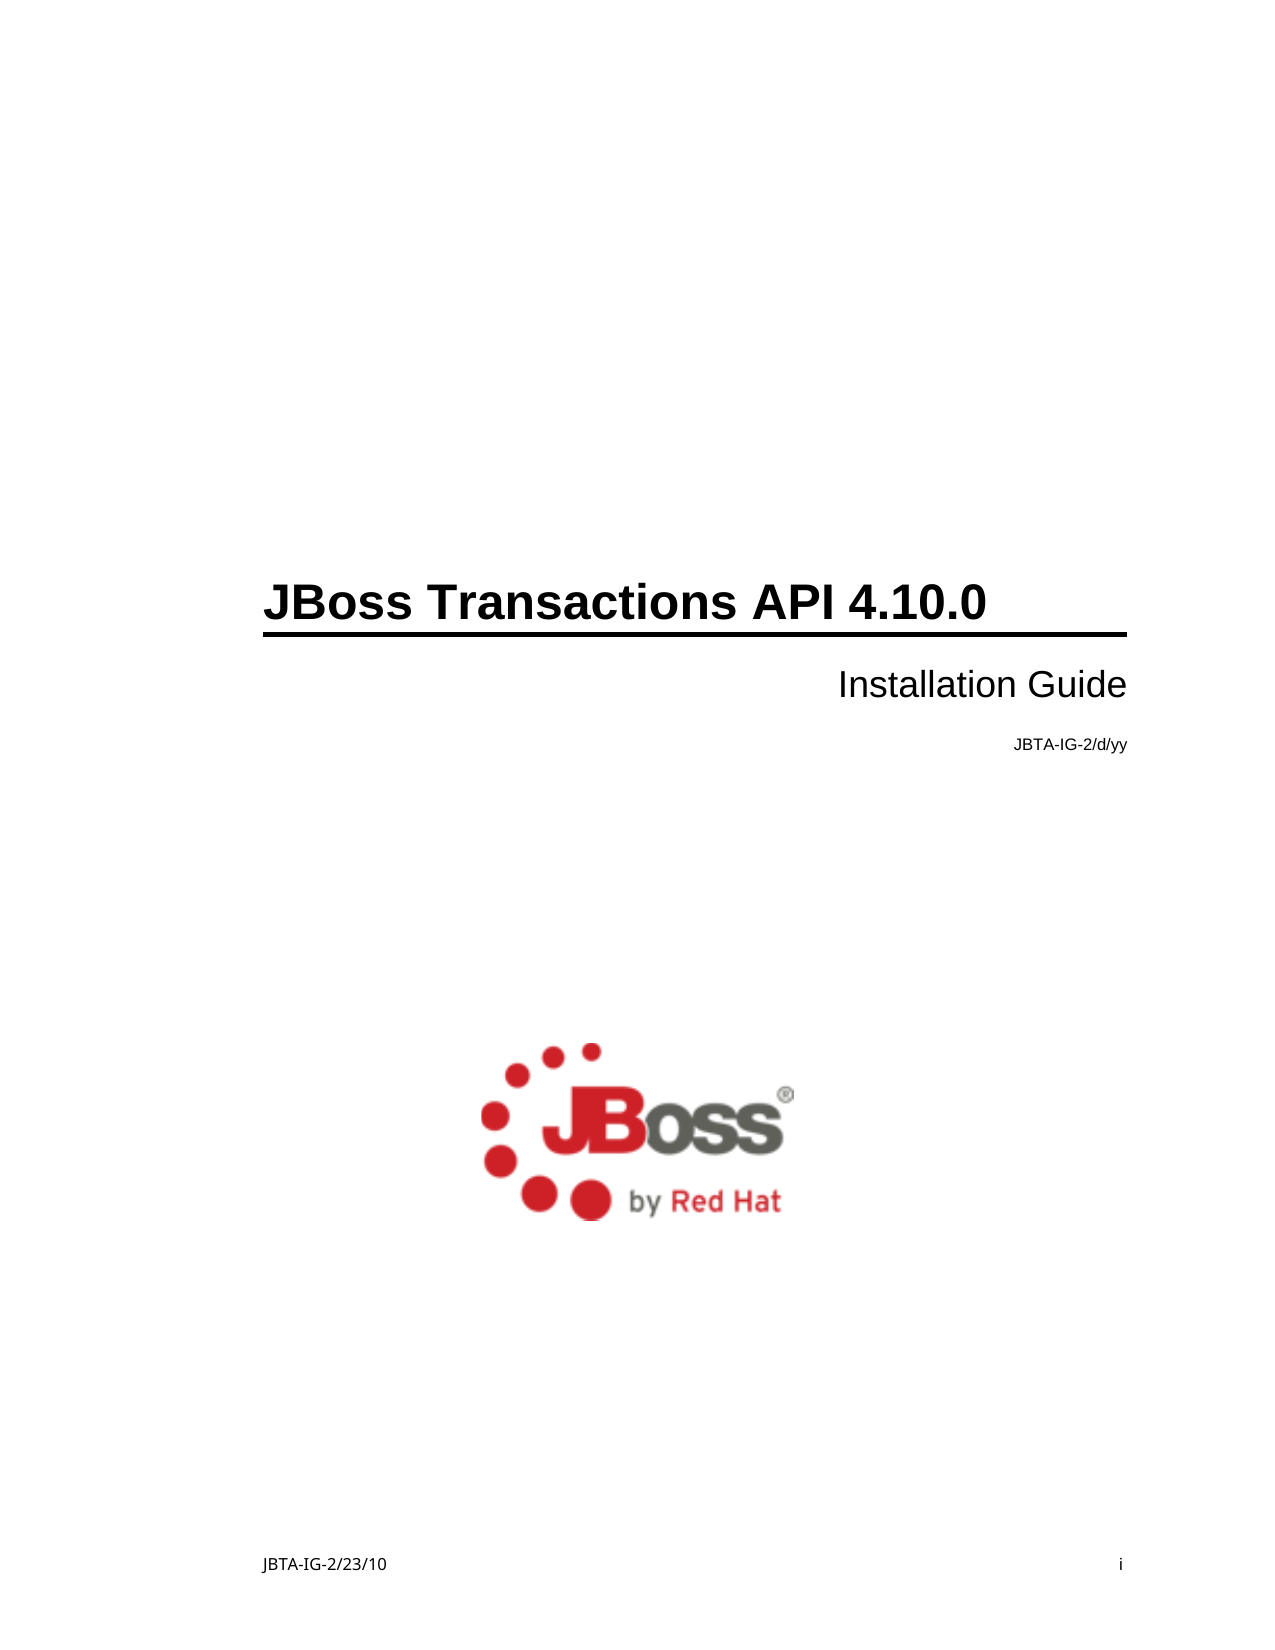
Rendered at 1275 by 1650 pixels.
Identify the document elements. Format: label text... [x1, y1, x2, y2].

picture [481, 1043, 794, 1221]
subtitle Installation Guide [263, 662, 1127, 706]
title JBoss Transactions API 4.10.0 [263, 573, 1127, 632]
text JBTA-IG-2/d/yy [263, 735, 1127, 754]
